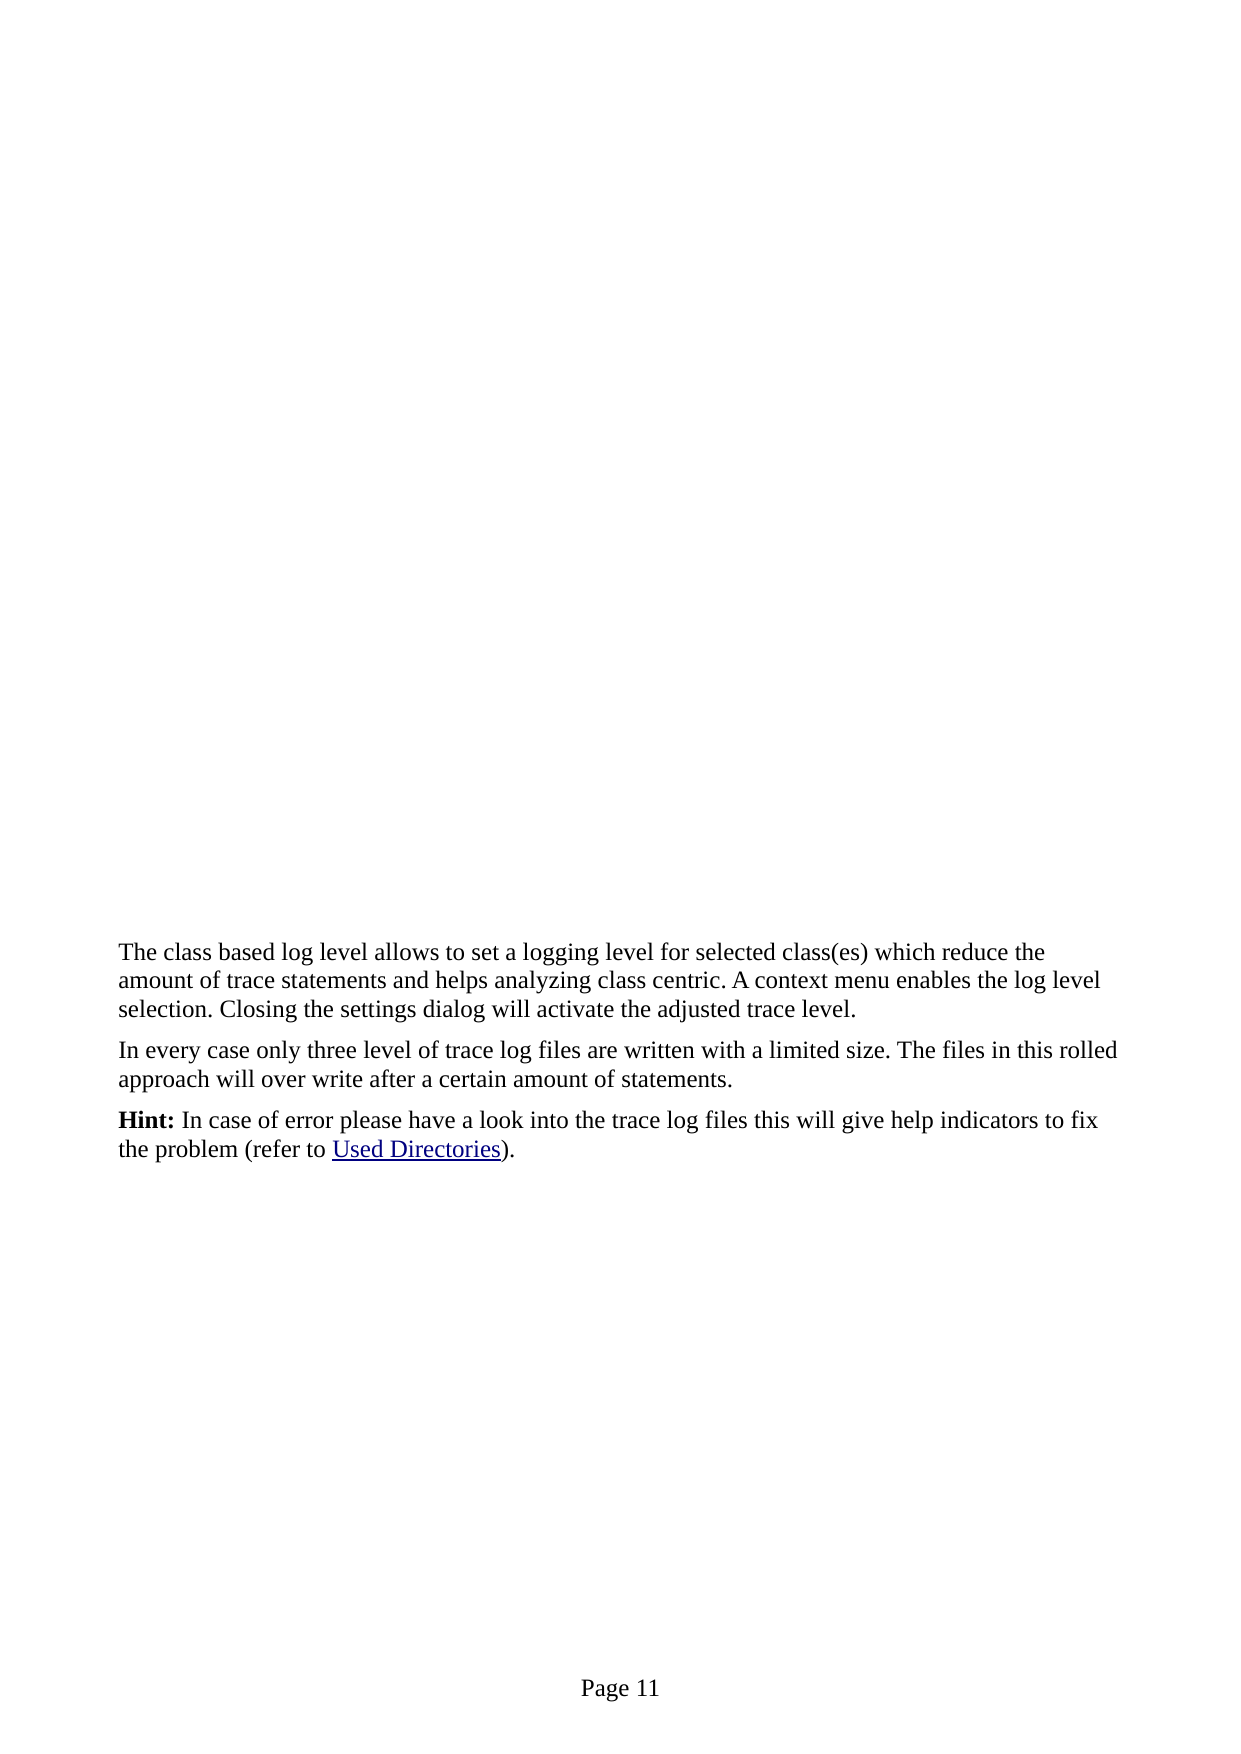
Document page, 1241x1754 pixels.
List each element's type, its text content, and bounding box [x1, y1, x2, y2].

text In every case only three level of trace log files are written with a limited size. The files in this rolled approach will over write after a certain amount of statements. [118, 1036, 1122, 1093]
text The class based log level allows to set a logging level for selected class(es) which reduce the amount of trace statements and helps analyzing class centric. A context menu enables the log level selection. Closing the settings dialog will activate the adjusted trace level. [118, 937, 1122, 1023]
text Hint: In case of error please have a look into the trace log files this will give help indicators to fix the problem (refer to Used Directories). [118, 1106, 1122, 1163]
